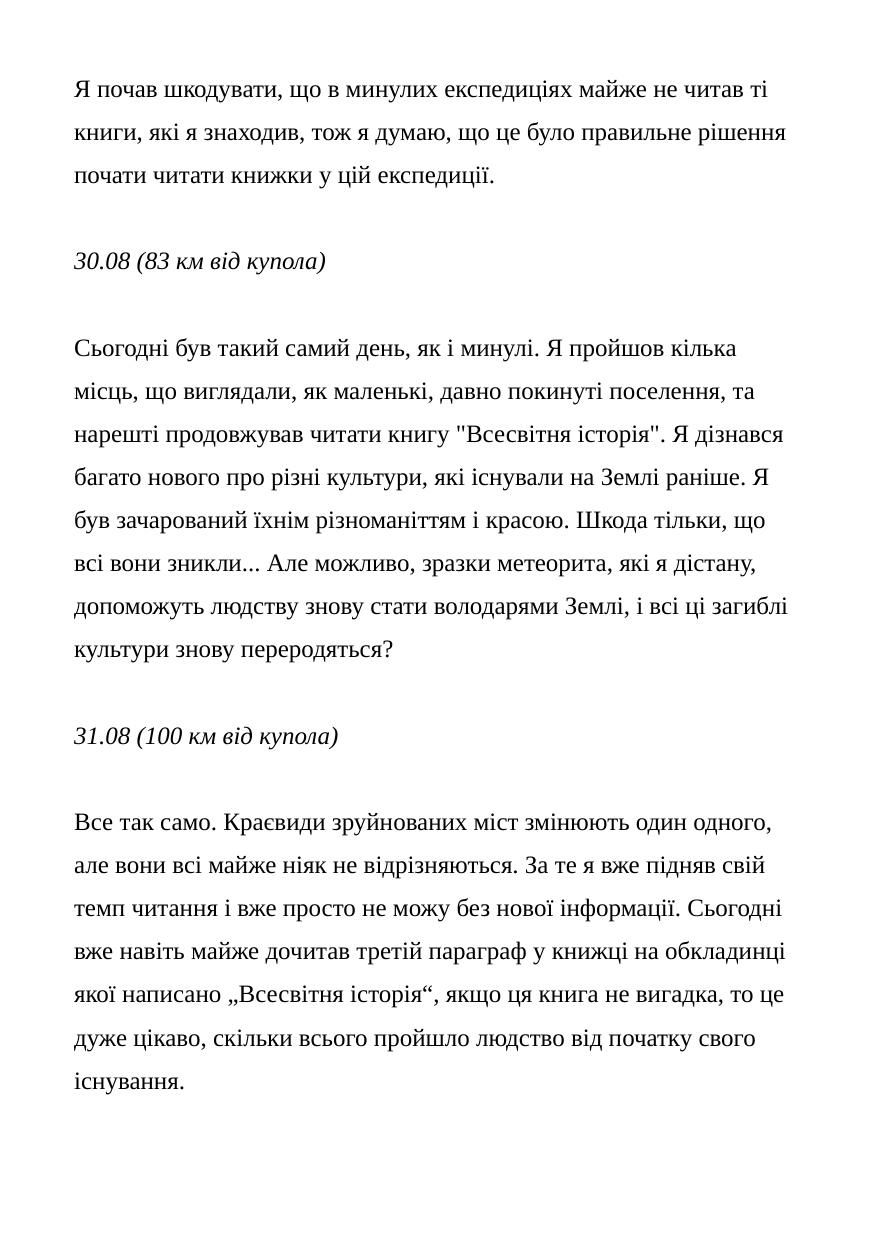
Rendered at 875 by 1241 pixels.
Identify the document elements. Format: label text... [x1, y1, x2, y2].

text Я почав шкодувати, що в минулих експедиціях майже не читав ті книги, які я знаходив, тож я думаю, що це було правильне рішення почати читати книжки у цій експедиції. [74, 74, 800, 189]
text Все так само. Краєвиди зруйнованих міст змінюють один одного, але вони всі майже ніяк не відрізняються. За те я вже підняв свій темп читання і вже просто не можу без нової інформації. Сьогодні вже навіть майже дочитав третій параграф у книжці на обкладинці якої написано „Всесвітня історія“, якщо ця книга не вигадка, то це дуже цікаво, скільки всього пройшло людство від початку свого існування. [74, 807, 800, 1094]
text 31.08 (100 км від купола) [74, 721, 800, 749]
text Сьогодні був такий самий день, як і минулі. Я пройшов кілька місць, що виглядали, як маленькі, давно покинуті поселення, та нарешті продовжував читати книгу "Всесвітня історія". Я дізнався багато нового про різні культури, які існували на Землі раніше. Я був зачарований їхнім різноманіттям і красою. Шкода тільки, що всі вони зникли... Але можливо, зразки метеорита, які я дістану, допоможуть людству знову стати володарями Землі, і всі ці загиблі культури знову переродяться? [74, 333, 800, 663]
text 30.08 (83 км від купола) [74, 246, 800, 275]
